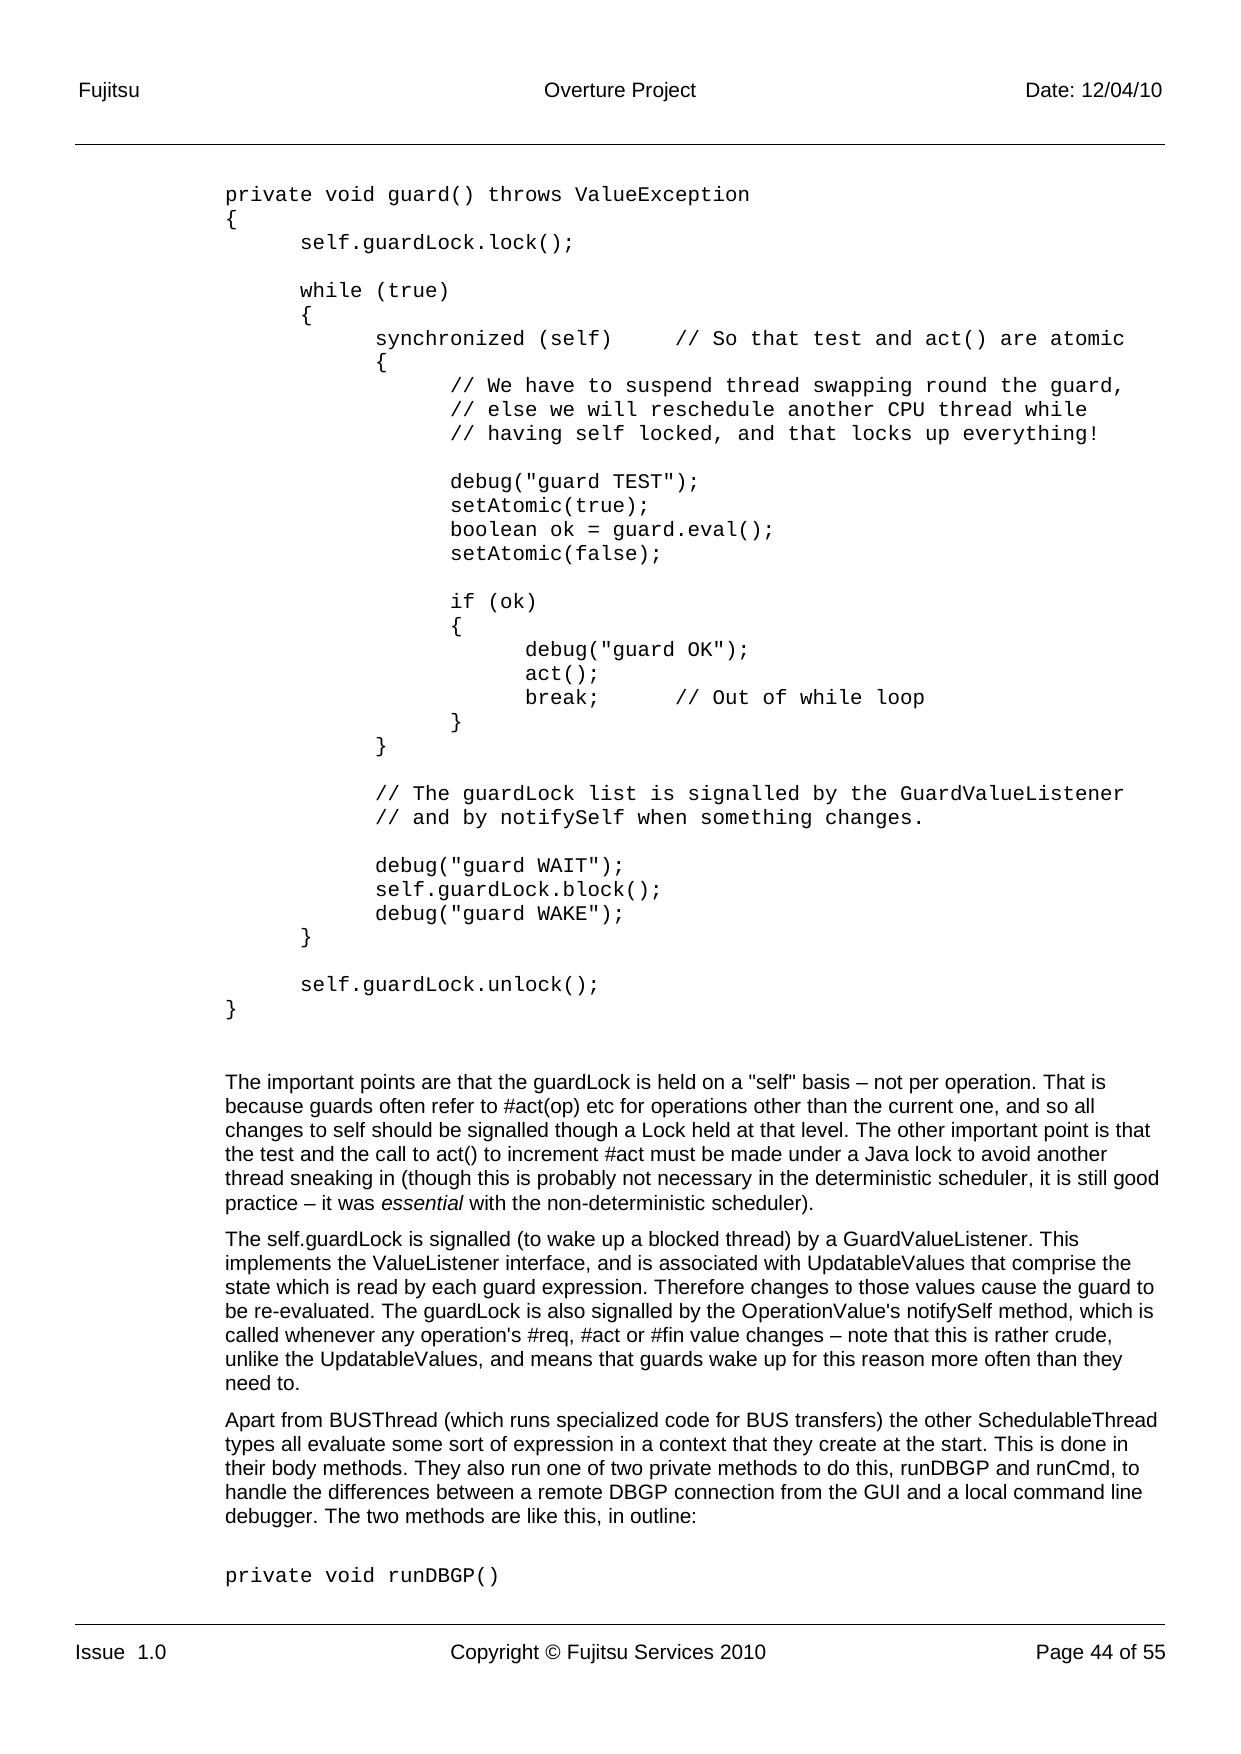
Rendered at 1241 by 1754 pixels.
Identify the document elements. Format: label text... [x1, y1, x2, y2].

text while (true) [225, 279, 1165, 303]
text // The guardLock list is signalled by the GuardValueListener [225, 783, 1165, 807]
text { [225, 351, 1165, 375]
text act(); [225, 663, 1165, 687]
text } [225, 998, 1165, 1022]
text break; // Out of while loop [225, 687, 1165, 711]
text Apart from BUSThread (which runs specialized code for BUS transfers) the other SchedulableThread types all evaluate some sort of expression in a context that they create at the start. This is done in their body methods. They also run one of two private methods to do this, runDBGP and runCmd, to handle the differences between a remote DBGP connection from the GUI and a local command line debugger. The two methods are like this, in outline: [225, 1408, 1165, 1528]
text The self.guardLock is signalled (to wake up a blocked thread) by a GuardValueListener. This implements the ValueListener interface, and is associated with UpdatableValues that comprise the state which is read by each guard expression. Therefore changes to those values cause the guard to be re-evaluated. The guardLock is also signalled by the OperationValue's notifySelf method, which is called whenever any operation's #req, #act or #fin value changes – note that this is rather crude, unlike the UpdatableValues, and means that guards wake up for this reason more often than they need to. [225, 1227, 1165, 1395]
text // and by notifySelf when something changes. [225, 807, 1165, 831]
text if (ok) [225, 591, 1165, 615]
text self.guardLock.lock(); [225, 232, 1165, 256]
text } [225, 711, 1165, 735]
text synchronized (self) // So that test and act() are atomic [225, 327, 1165, 351]
text self.guardLock.block(); [225, 878, 1165, 902]
text // We have to suspend thread swapping round the guard, [225, 375, 1165, 399]
text { [225, 615, 1165, 639]
text private void guard() throws ValueException [225, 184, 1165, 208]
text } [225, 926, 1165, 950]
text { [225, 303, 1165, 327]
text setAtomic(true); [225, 495, 1165, 519]
text The important points are that the guardLock is held on a "self" basis – not per operation. That is because guards often refer to #act(op) etc for operations other than the current one, and so all changes to self should be signalled though a Lock held at that level. The other important point is that the test and the call to act() to increment #act must be made under a Java lock to avoid another thread sneaking in (though this is probably not necessary in the deterministic scheduler, it is still good practice – it was essential with the non-deterministic scheduler). [225, 1070, 1165, 1214]
text { [225, 208, 1165, 232]
text private void runDBGP() [225, 1565, 1165, 1589]
text debug("guard WAKE"); [225, 902, 1165, 926]
text debug("guard WAIT"); [225, 854, 1165, 878]
text boolean ok = guard.eval(); [225, 519, 1165, 543]
text } [225, 735, 1165, 759]
text self.guardLock.unlock(); [225, 974, 1165, 998]
text // having self locked, and that locks up everything! [225, 423, 1165, 447]
text // else we will reschedule another CPU thread while [225, 399, 1165, 423]
text debug("guard TEST"); [225, 471, 1165, 495]
text setAtomic(false); [225, 543, 1165, 567]
text debug("guard OK"); [225, 639, 1165, 663]
